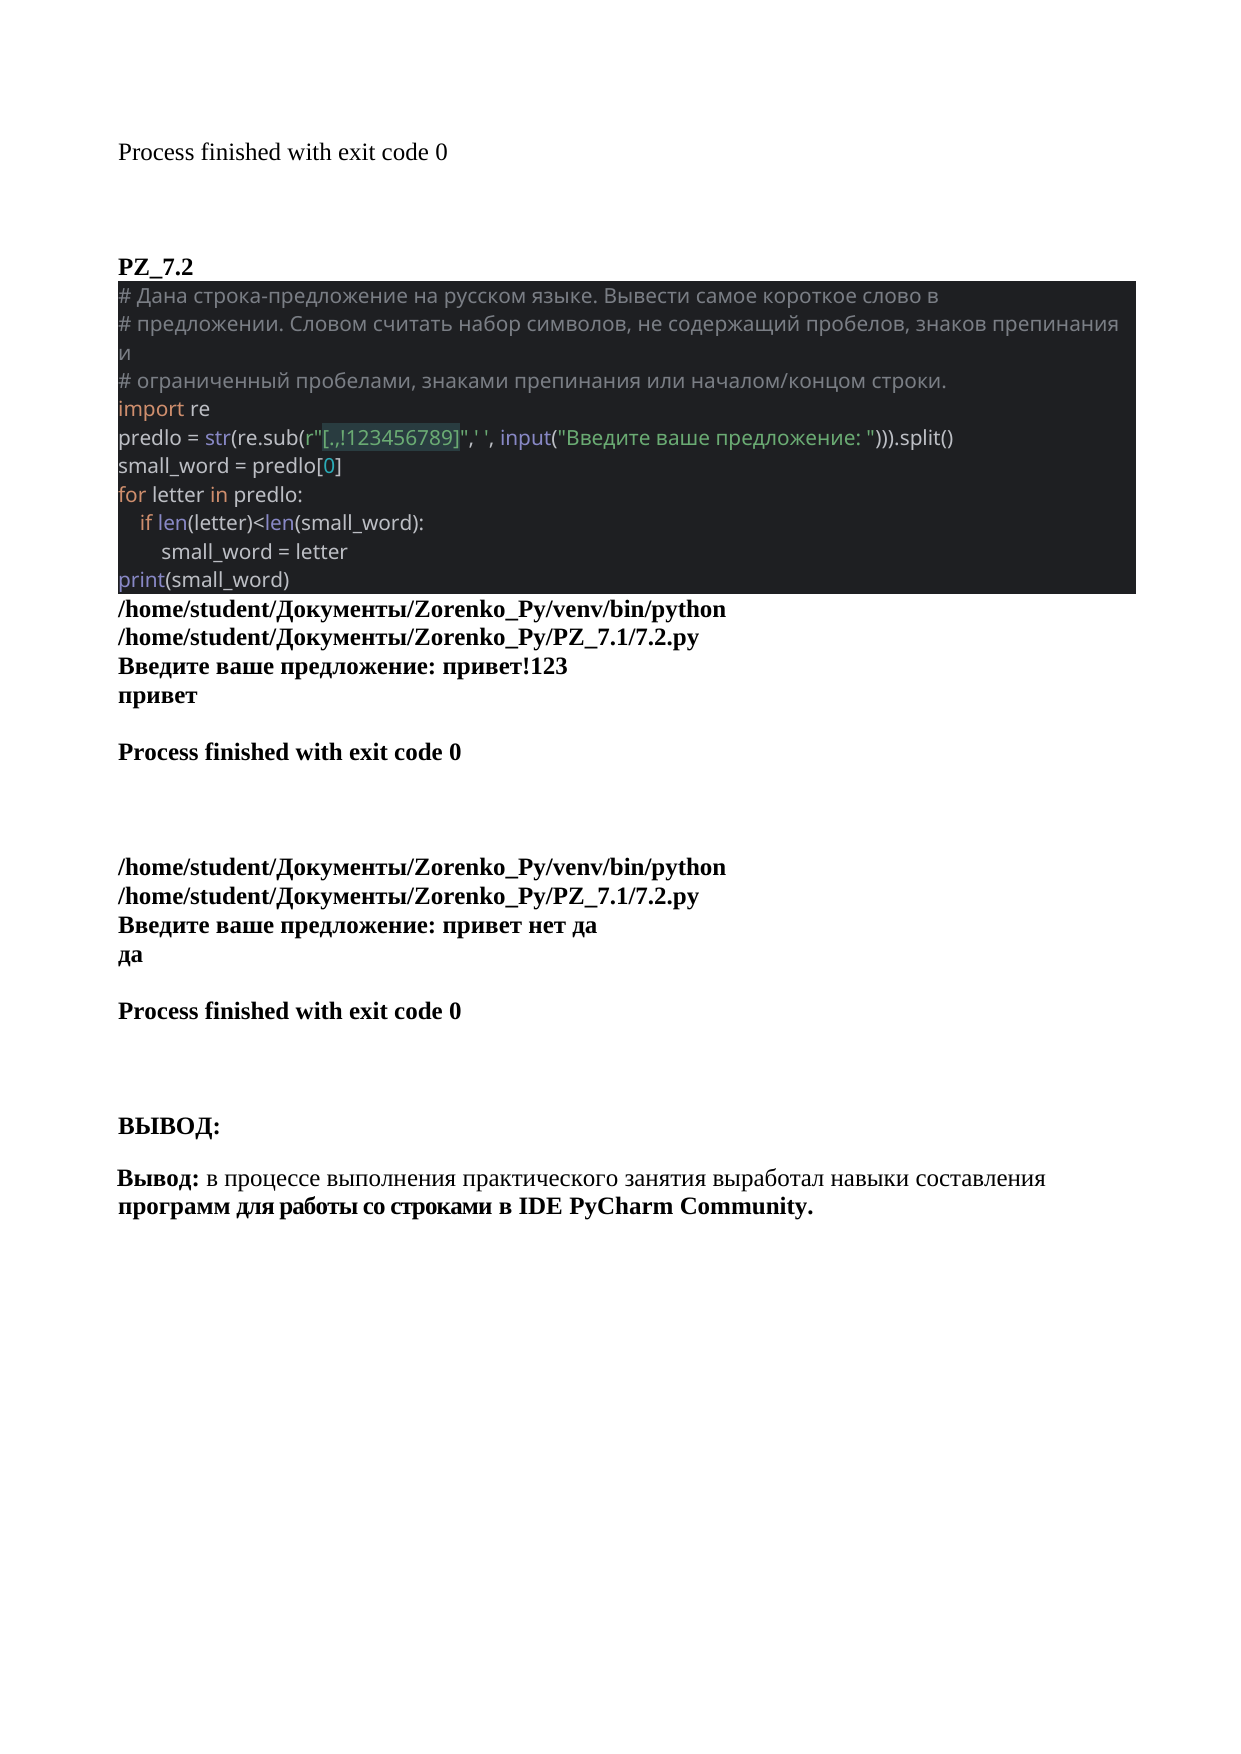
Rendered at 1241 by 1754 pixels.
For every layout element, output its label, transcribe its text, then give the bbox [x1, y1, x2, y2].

text программ для работы со строками в IDE PyCharm Community. [118, 1191, 1136, 1220]
text Введите ваше предложение: привет!123 [118, 651, 1136, 680]
text привет [118, 680, 1136, 709]
text Process finished with exit code 0 [118, 996, 1136, 1025]
text Process finished with exit code 0 [118, 737, 1136, 766]
text да [118, 939, 1136, 967]
text /home/student/Документы/Zorenko_Py/venv/bin/python /home/student/Документы/Zorenko_Py/PZ_7.1/7.2.py [118, 852, 1136, 910]
text Введите ваше предложение: привет нет да [118, 910, 1136, 939]
text # Дана строка-предложение на русском языке. Вывести самое короткое слово в # предложении. Словом считать набор символов, не содержащий пробелов, знаков препинания и # ограниченный пробелами, знаками препинания или началом/концом строки. import re predlo = str(re.sub(r"[.,!123456789]",' ', input("Введите ваше предложение: "))).split() small_word = predlo[0] for letter in predlo: if len(letter)<len(small_word): small_word = letter print(small_word) [118, 281, 1136, 594]
text ВЫВОД: [118, 1111, 1136, 1140]
text /home/student/Документы/Zorenko_Py/venv/bin/python /home/student/Документы/Zorenko_Py/PZ_7.1/7.2.py [118, 594, 1136, 651]
text PZ_7.2 [118, 252, 1136, 281]
text Вывод: в процессе выполнения практического занятия выработал навыки составления [104, 1169, 1136, 1191]
text Process finished with exit code 0 [118, 137, 1136, 166]
